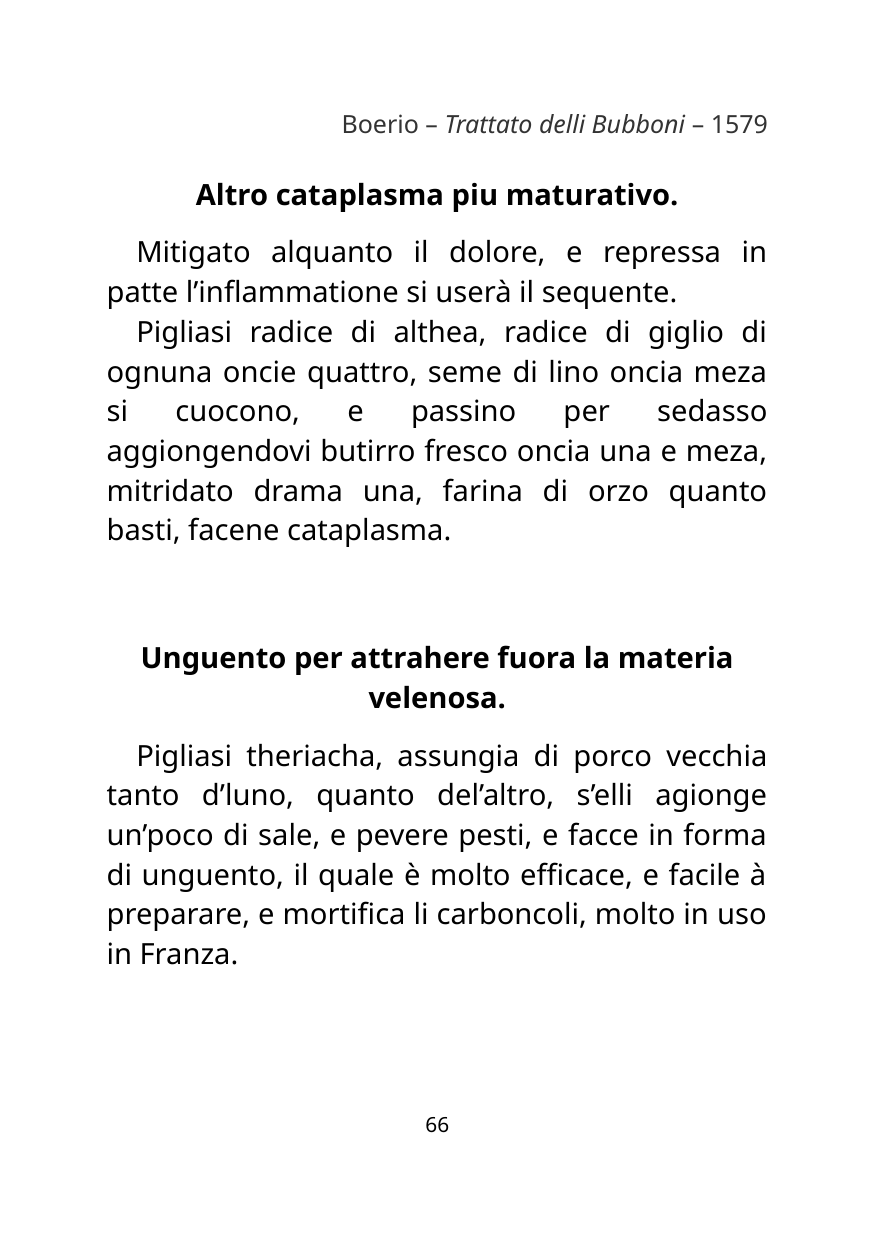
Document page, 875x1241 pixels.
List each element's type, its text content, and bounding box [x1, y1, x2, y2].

text Pigliasi radice di althea, radice di giglio di ognuna oncie quattro, seme di lino oncia meza si cuocono, e passino per sedasso aggiongendovi butirro fresco oncia una e meza, mitridato drama una, farina di orzo quanto basti, facene cataplasma. [106, 311, 768, 549]
text Altro cataplasma piu maturativo. [106, 174, 768, 214]
text Unguento per attrahere fuora la materia velenosa. [106, 638, 768, 717]
text Pigliasi theriacha, assungia di porco vecchia tanto d’luno, quanto del’altro, s’elli agionge un’poco di sale, e pevere pesti, e facce in forma di unguento, il quale è molto efficace, e facile à preparare, e mortifica li carboncoli, molto in uso in Franza. [106, 735, 768, 973]
text Mitigato alquanto il dolore, e repressa in patte l’inflammatione si userà il sequente. [106, 232, 768, 311]
